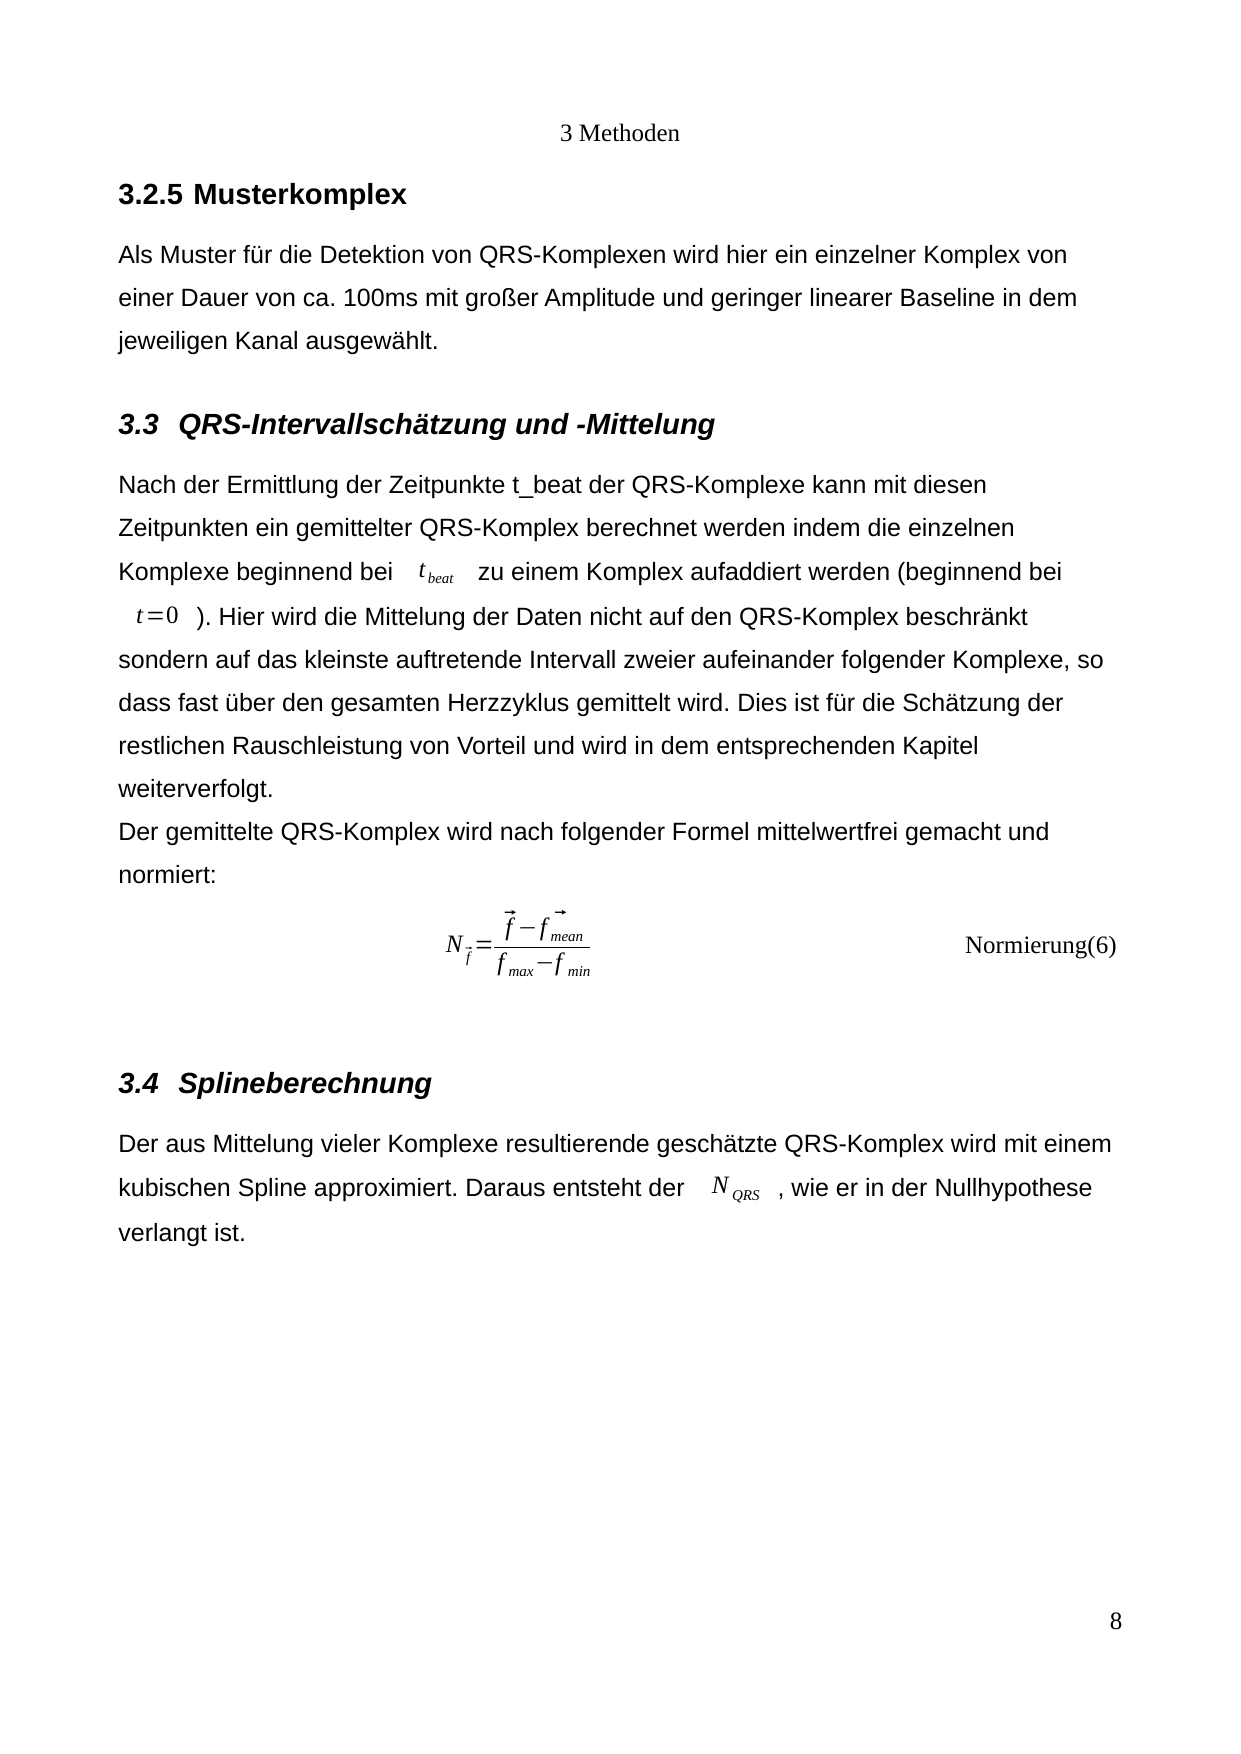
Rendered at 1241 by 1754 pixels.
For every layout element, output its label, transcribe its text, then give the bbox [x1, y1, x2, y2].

text Der gemittelte QRS-Komplex wird nach folgender Formel mittelwertfrei gemacht und normiert: [118, 817, 1122, 889]
text Als Muster für die Detektion von QRS-Komplexen wird hier ein einzelner Komplex von einer Dauer von ca. 100ms mit großer Amplitude und geringer linearer Baseline in dem jeweiligen Kanal ausgewählt. [118, 240, 1122, 355]
subtitle Musterkomplex [118, 177, 1122, 211]
subtitle Splineberechnung [118, 1066, 1122, 1099]
table_header Normierung(6) [924, 903, 1122, 998]
text Der aus Mittelung vieler Komplexe resultierende geschätzte QRS-Komplex wird mit einem kubischen Spline approximiert. Daraus entsteht der , wie er in der Nullhypothese verlangt ist. [118, 1129, 1122, 1246]
table_header [118, 903, 924, 998]
text Nach der Ermittlung der Zeitpunkte t_beat der QRS-Komplexe kann mit diesen Zeitpunkten ein gemittelter QRS-Komplex berechnet werden indem die einzelnen Komplexe beginnend bei zu einem Komplex aufaddiert werden (beginnend bei ). Hier wird die Mittelung der Daten nicht auf den QRS-Komplex beschränkt sondern auf das kleinste auftretende Intervall zweier aufeinander folgender Komplexe, so dass fast über den gesamten Herzzyklus gemittelt wird. Dies ist für die Schätzung der restlichen Rauschleistung von Vorteil und wird in dem entsprechenden Kapitel weiterverfolgt. [118, 469, 1122, 803]
subtitle QRS-Intervallschätzung und -Mittelung [118, 407, 1122, 440]
